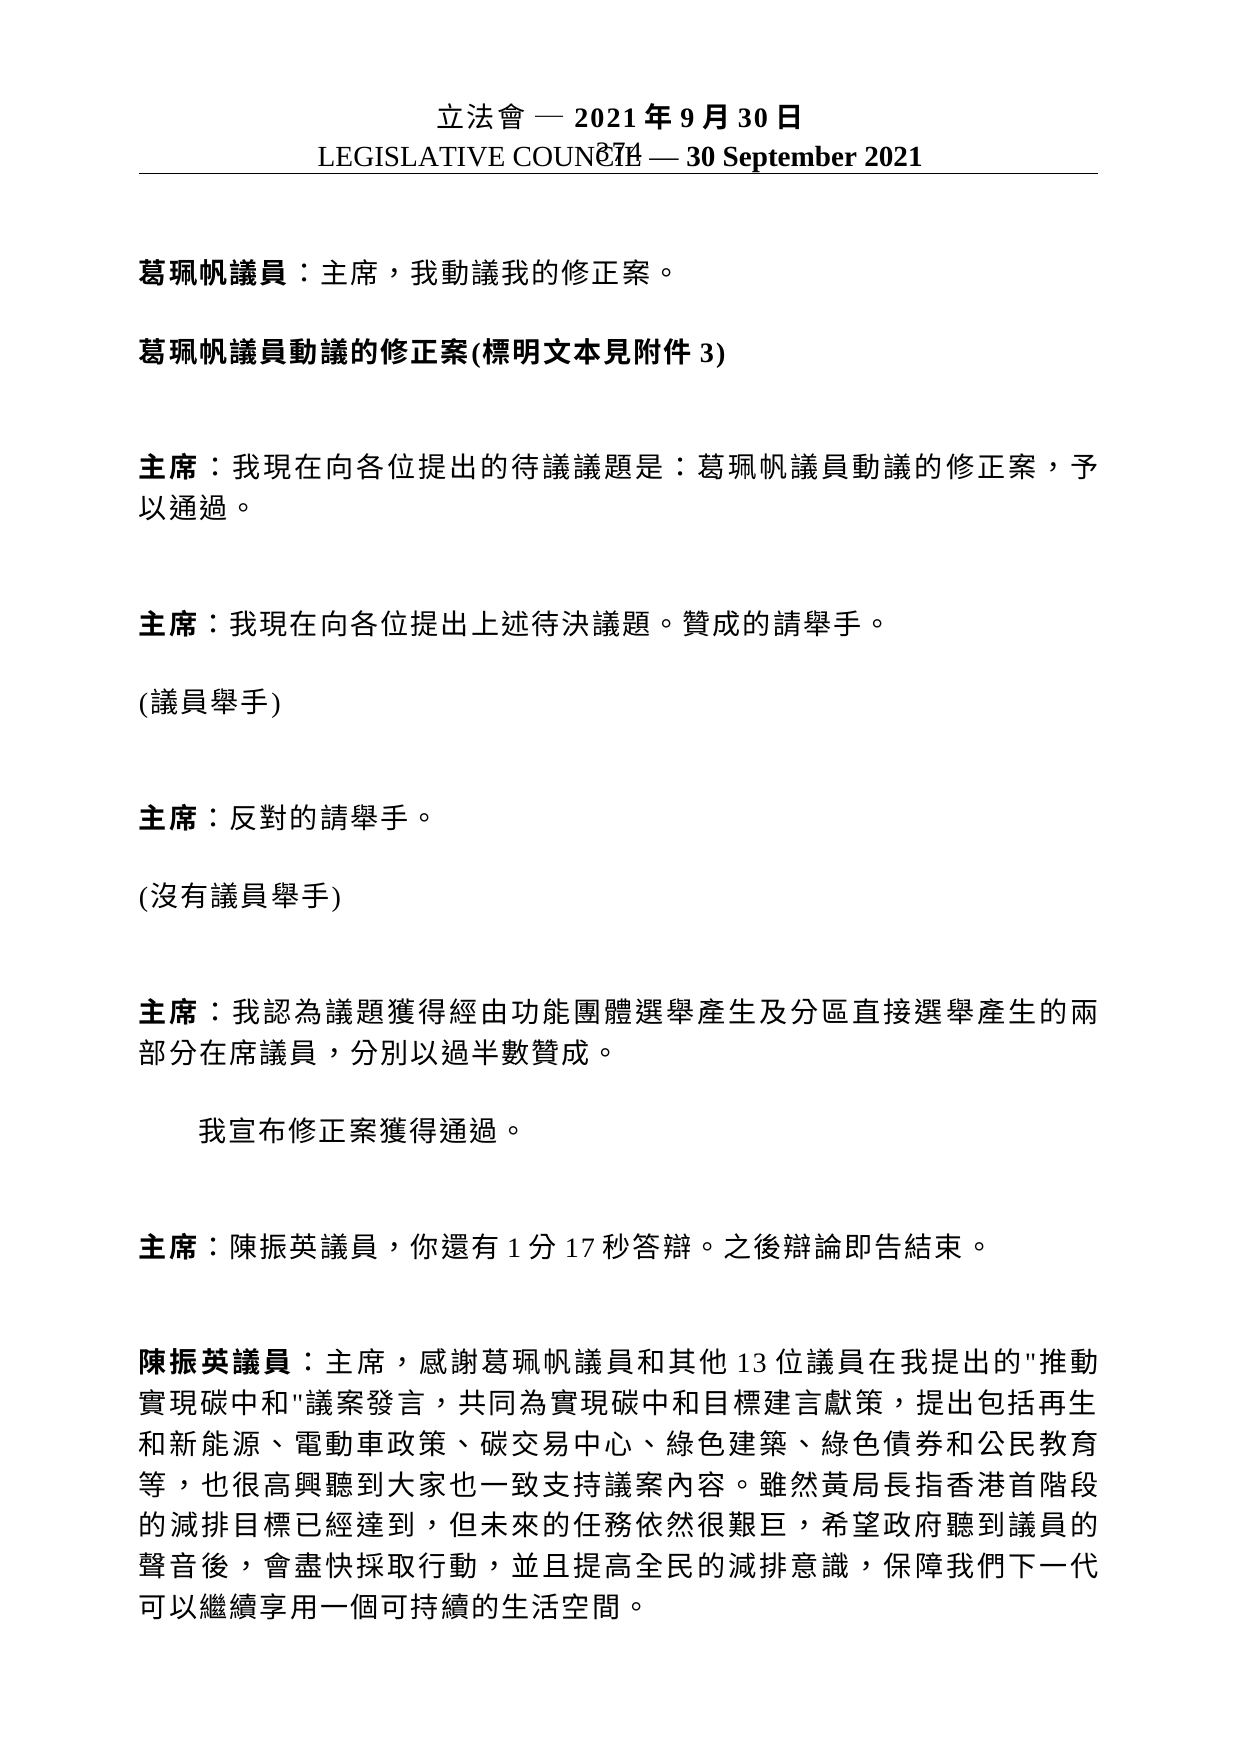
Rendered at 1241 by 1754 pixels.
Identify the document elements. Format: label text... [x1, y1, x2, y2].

text 主席：我認為議題獲得經由功能團體選舉產生及分區直接選舉產生的兩部分在席議員，分別以過半數贊成。 [139, 990, 1098, 1071]
text (沒有議員舉手) [139, 874, 1098, 915]
text 主席：我現在向各位提出的待議議題是：葛珮帆議員動議的修正案，予以通過。 [139, 445, 1098, 527]
text 陳振英議員：主席，感謝葛珮帆議員和其他13位議員在我提出的"推動實現碳中和"議案發言，共同為實現碳中和目標建言獻策，提出包括再生和新能源、電動車政策、碳交易中心、綠色建築、綠色債券和公民教育等，也很高興聽到大家也一致支持議案內容。雖然黃局長指香港首階段的減排目標已經達到，但未來的任務依然很艱巨，希望政府聽到議員的聲音後，會盡快採取行動，並且提高全民的減排意識，保障我們下一代可以繼續享用一個可持續的生活空間。 [139, 1340, 1098, 1625]
text (議員舉手) [139, 680, 1098, 721]
text 主席：我現在向各位提出上述待決議題。贊成的請舉手。 [139, 602, 1098, 642]
text 主席：陳振英議員，你還有1分17秒答辯。之後辯論即告結束。 [139, 1224, 1098, 1265]
text 葛珮帆議員動議的修正案(標明文本見附件3) [139, 329, 1098, 370]
text 葛珮帆議員：主席，我動議我的修正案。 [139, 251, 1098, 292]
text 主席：反對的請舉手。 [139, 796, 1098, 836]
text 我宣布修正案獲得通過。 [139, 1109, 1098, 1149]
